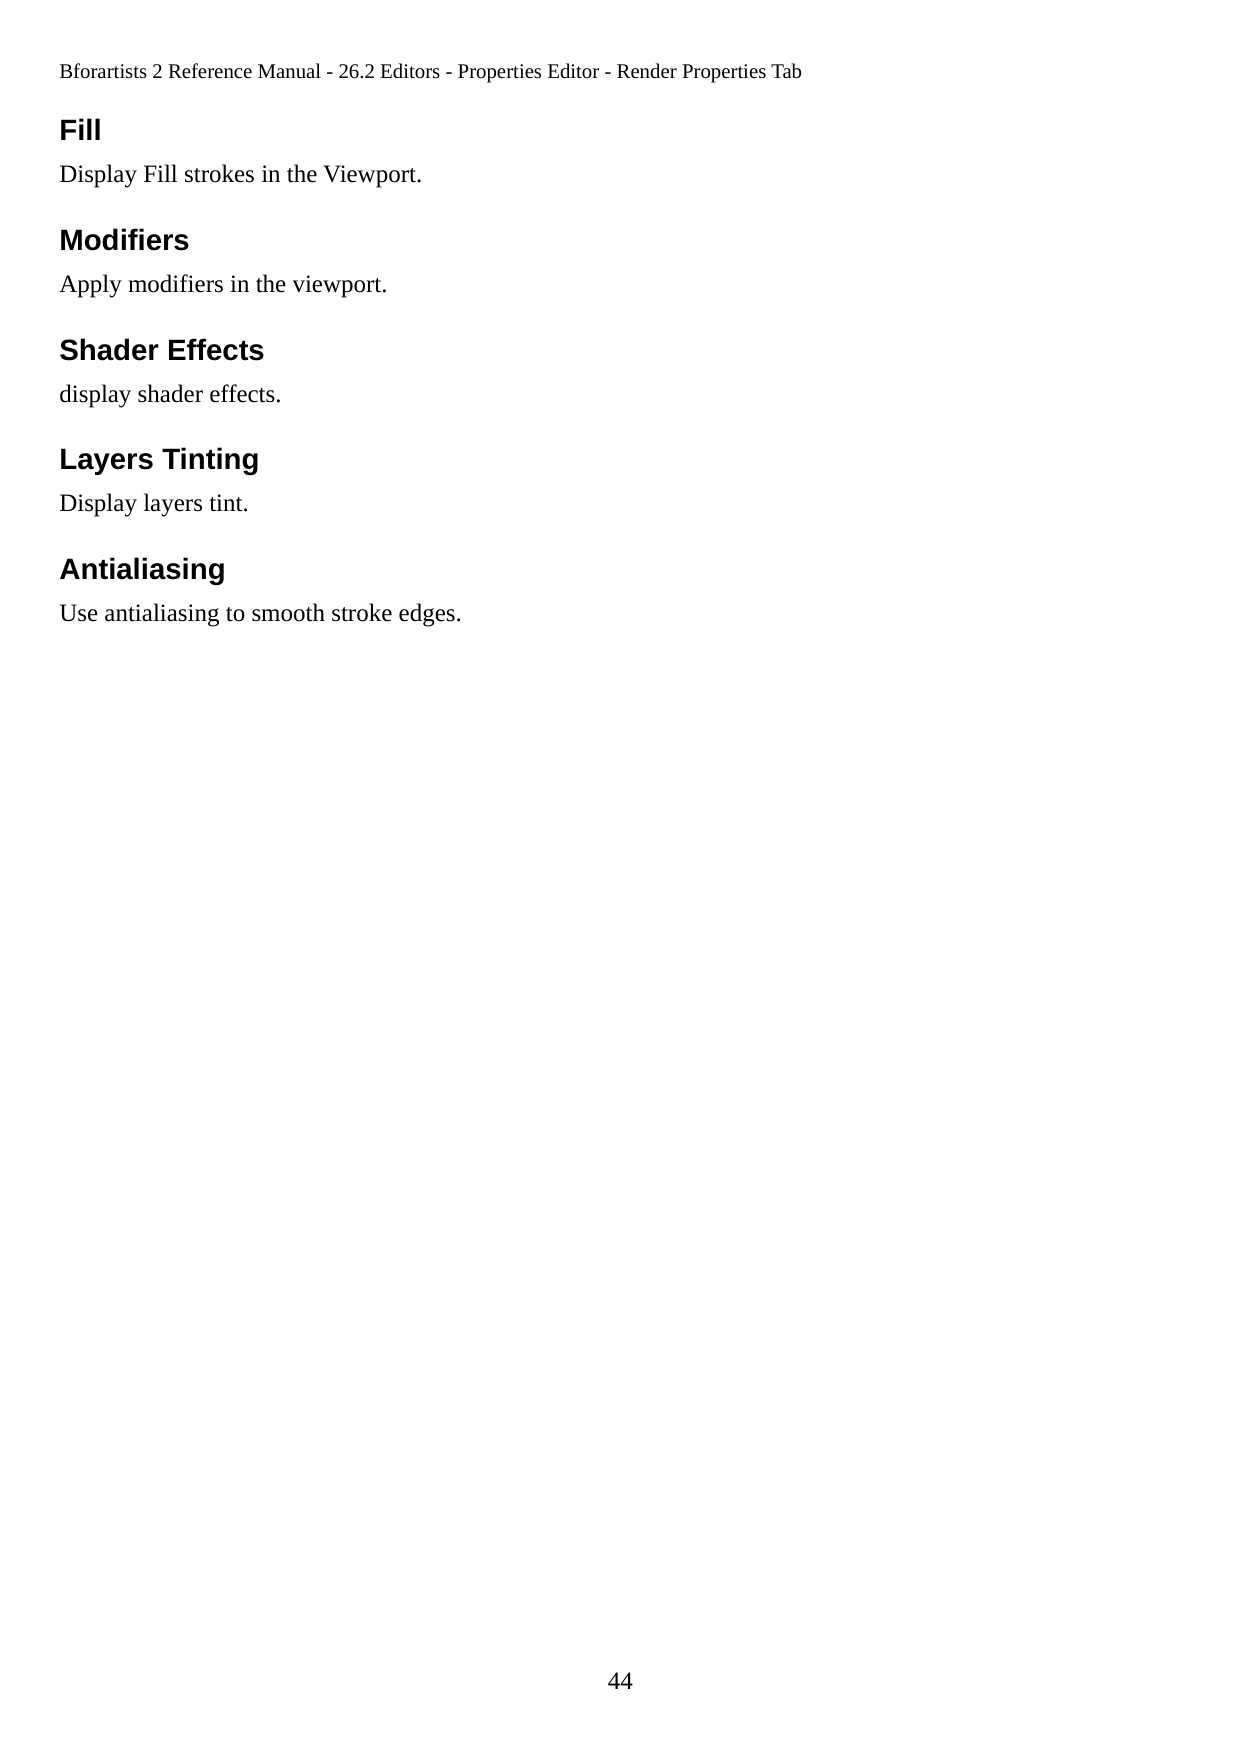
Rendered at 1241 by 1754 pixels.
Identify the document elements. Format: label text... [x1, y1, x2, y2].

text Display Fill strokes in the Viewport. [59, 159, 1181, 188]
subtitle Shader Effects [59, 332, 1181, 366]
text Display layers tint. [59, 488, 1181, 517]
text Apply modifiers in the viewport. [59, 269, 1181, 297]
subtitle Fill [59, 113, 1181, 146]
text Use antialiasing to smooth stroke edges. [59, 598, 1181, 627]
text display shader effects. [59, 379, 1181, 407]
subtitle Antialiasing [59, 552, 1181, 586]
subtitle Modifiers [59, 222, 1181, 256]
subtitle Layers Tinting [59, 442, 1181, 476]
